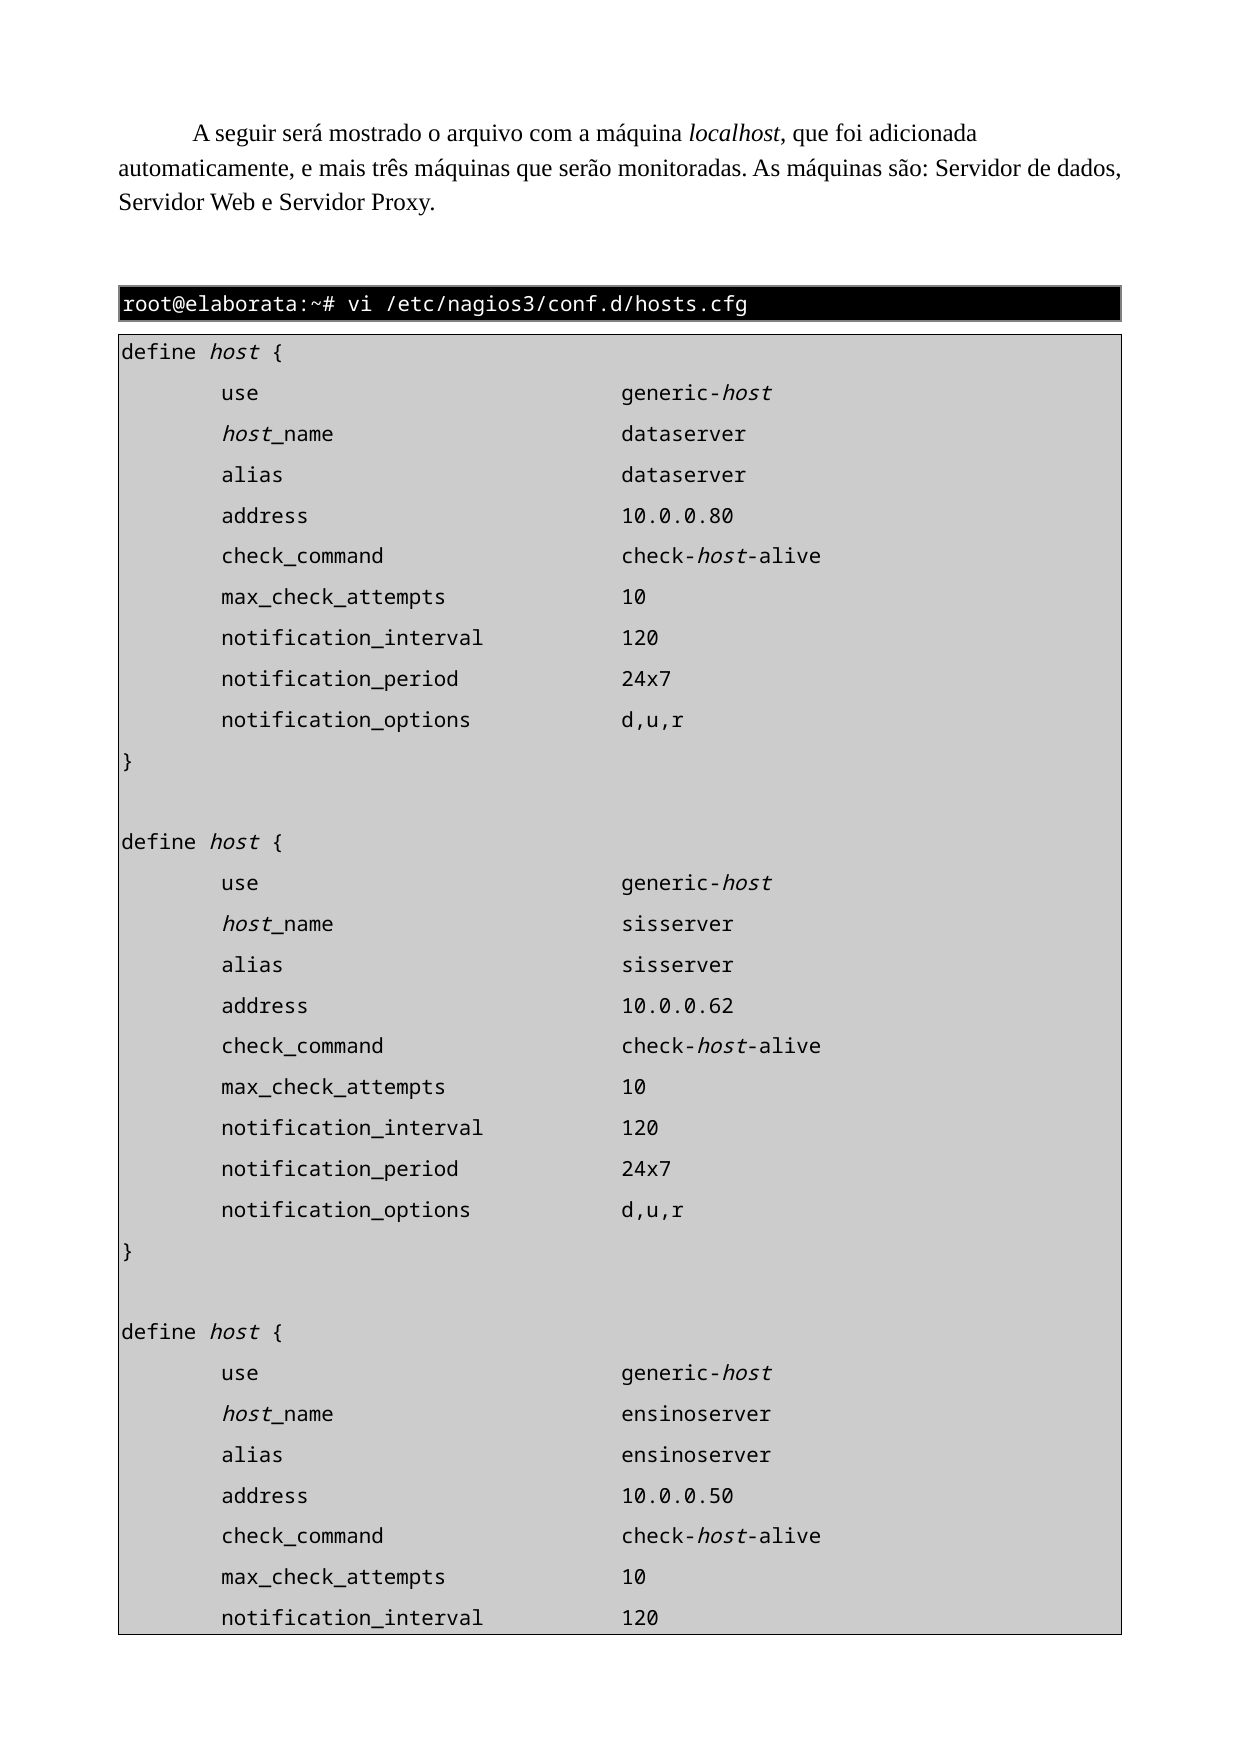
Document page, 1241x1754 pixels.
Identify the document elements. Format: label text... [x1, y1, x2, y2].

text address 10.0.0.80 [119, 498, 1121, 529]
text host_name sisserver [119, 906, 1121, 938]
text max_check_attempts 10 [119, 579, 1121, 611]
text host_name dataserver [119, 416, 1121, 448]
text check_command check-host-alive [119, 1028, 1121, 1060]
text notification_options d,u,r [119, 702, 1121, 733]
text alias ensinoserver [119, 1437, 1121, 1468]
text use generic-host [119, 1355, 1121, 1387]
text check_command check-host-alive [119, 1518, 1121, 1550]
text check_command check-host-alive [119, 538, 1121, 570]
text define host { [119, 1314, 1121, 1346]
text define host { [119, 335, 1121, 366]
text notification_options d,u,r [119, 1192, 1121, 1223]
text address 10.0.0.62 [119, 988, 1121, 1019]
text notification_period 24x7 [119, 1151, 1121, 1183]
text } [119, 743, 1121, 774]
text notification_interval 120 [119, 620, 1121, 652]
text max_check_attempts 10 [119, 1559, 1121, 1591]
text define host { [119, 824, 1121, 856]
text notification_interval 120 [119, 1600, 1121, 1634]
text address 10.0.0.50 [119, 1478, 1121, 1509]
text max_check_attempts 10 [119, 1069, 1121, 1101]
text root@elaborata:~# vi /etc/nagios3/conf.d/hosts.cfg [120, 287, 1120, 320]
text A seguir será mostrado o arquivo com a máquina localhost, que foi adicionada automaticamente, e mais três máquinas que serão monitoradas. As máquinas são: Servidor de dados, Servidor Web e Servidor Proxy. [118, 118, 1122, 216]
text host_name ensinoserver [119, 1396, 1121, 1428]
text use generic-host [119, 865, 1121, 897]
text alias dataserver [119, 457, 1121, 488]
text notification_period 24x7 [119, 661, 1121, 693]
text use generic-host [119, 375, 1121, 407]
text } [119, 1233, 1121, 1264]
text alias sisserver [119, 947, 1121, 978]
text notification_interval 120 [119, 1110, 1121, 1142]
